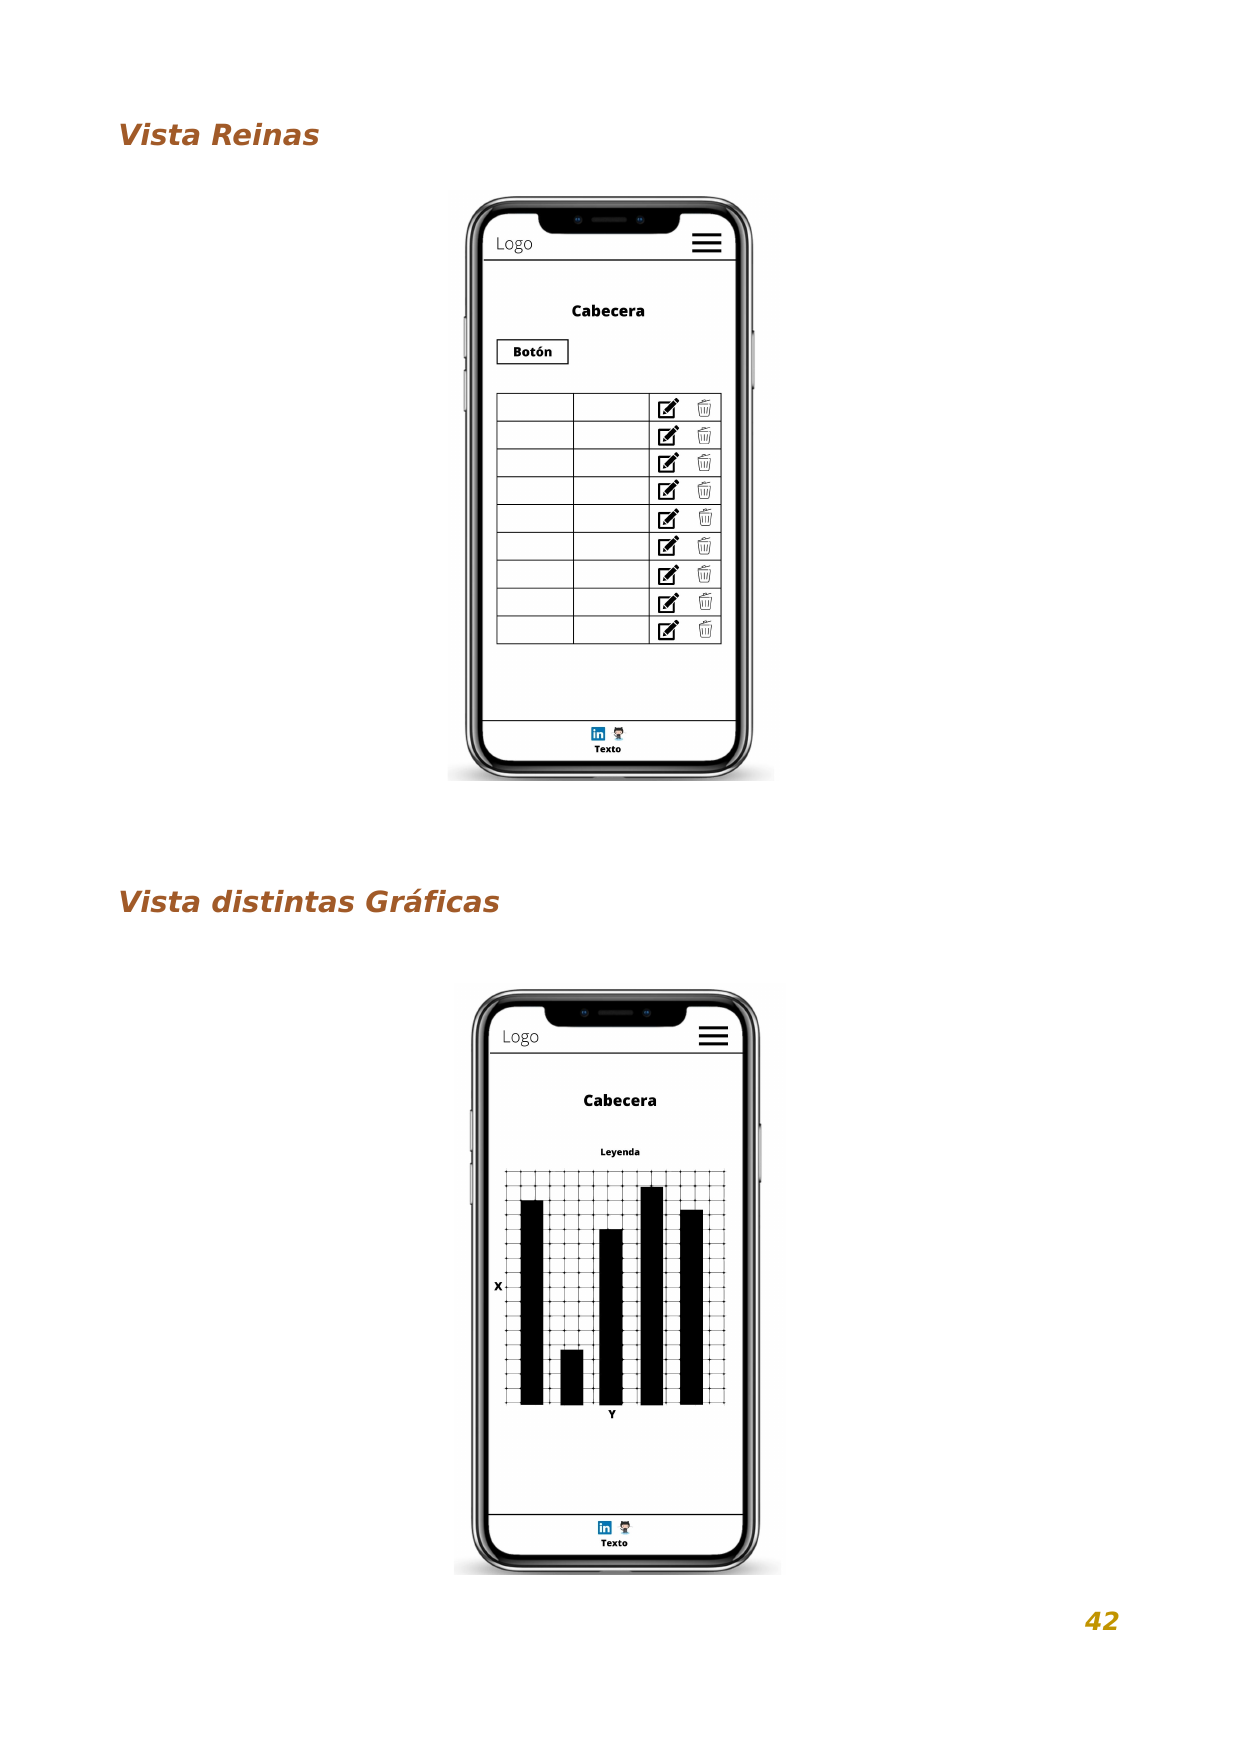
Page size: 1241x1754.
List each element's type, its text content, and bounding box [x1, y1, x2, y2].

picture [453, 983, 787, 1575]
picture [447, 190, 780, 781]
subtitle Vista Reinas [118, 118, 1122, 152]
subtitle Vista distintas Gráficas [118, 886, 1122, 919]
